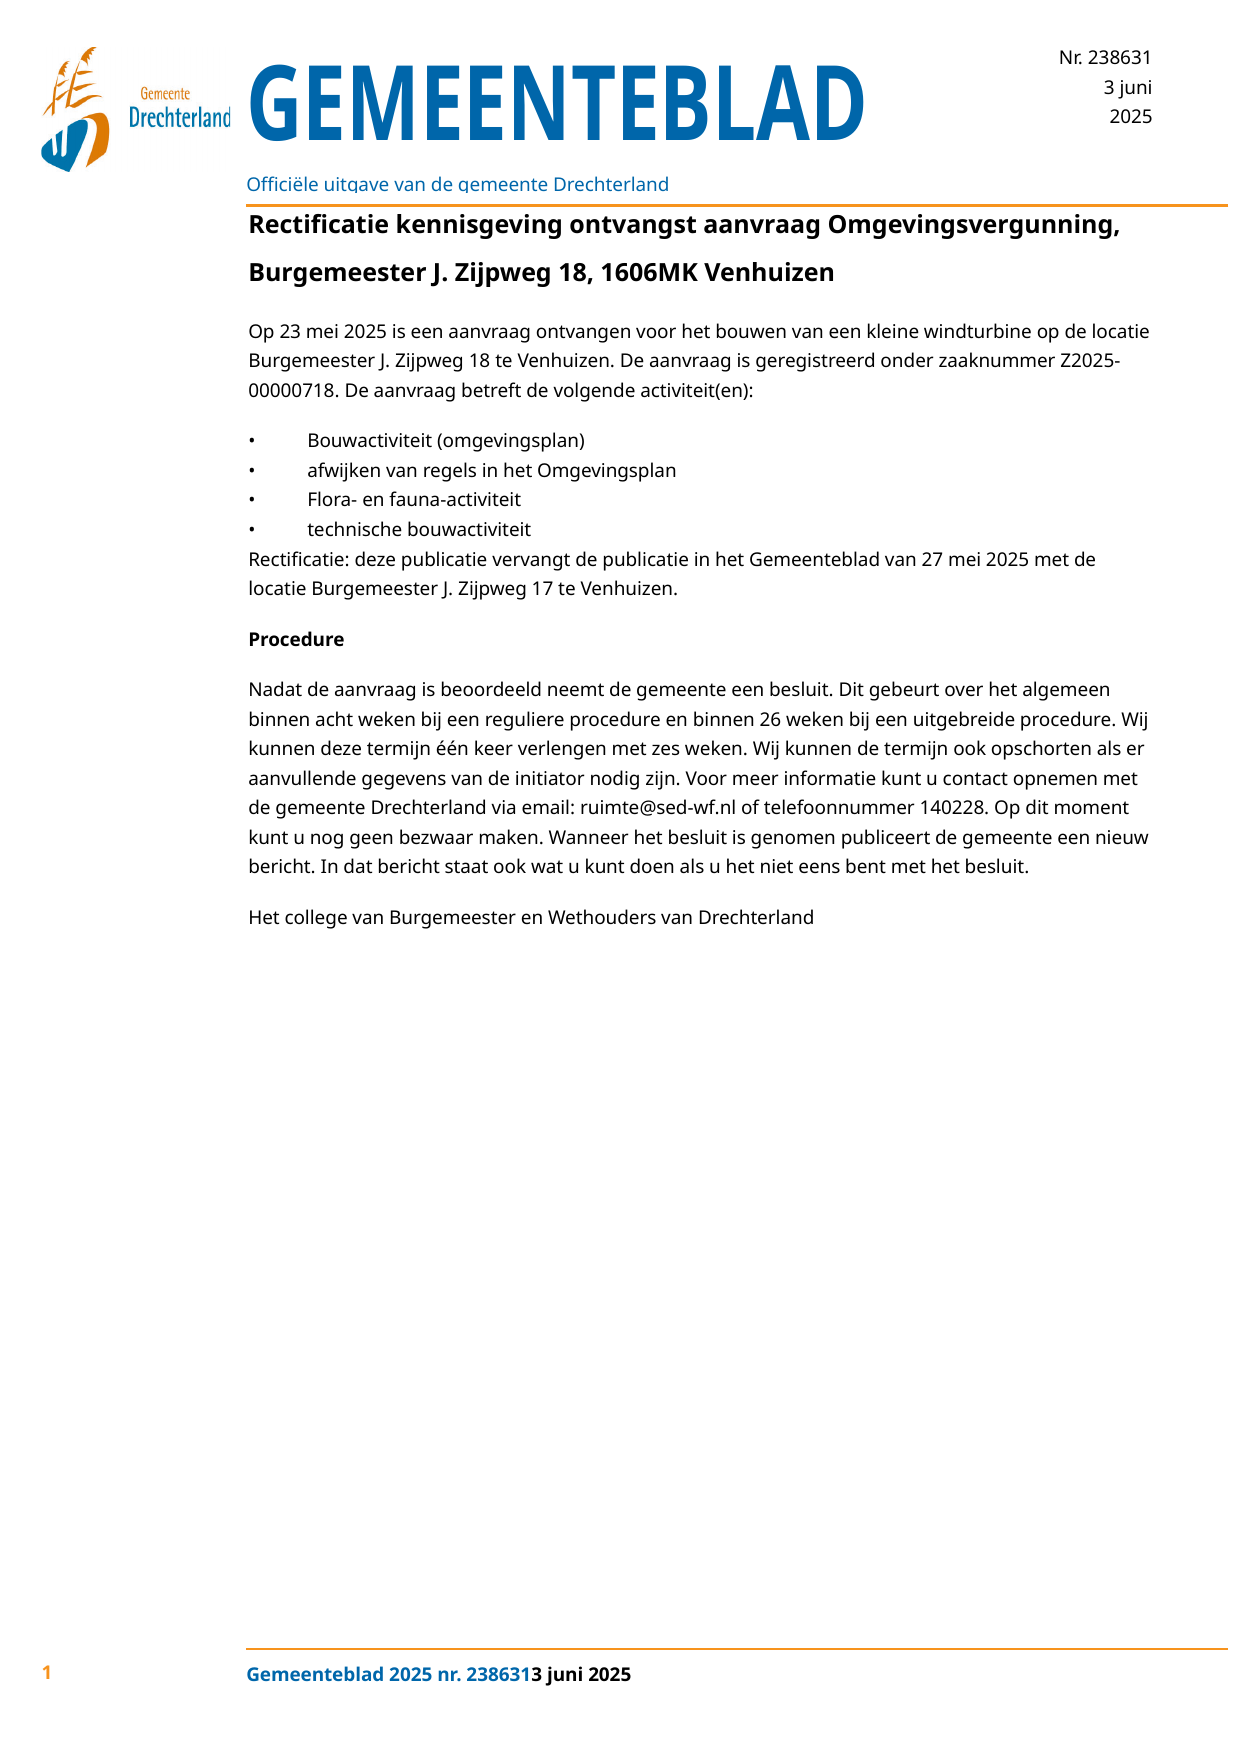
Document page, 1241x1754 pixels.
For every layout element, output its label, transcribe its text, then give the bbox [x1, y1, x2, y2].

picture [41, 47, 231, 172]
text Procedure [248, 626, 1152, 652]
text Nadat de aanvraag is beoordeeld neemt de gemeente een besluit. Dit gebeurt over het algemeen binnen acht weken bij een reguliere procedure en binnen 26 weken bij een uitgebreide procedure. Wij kunnen deze termijn één keer verlengen met zes weken. Wij kunnen de termijn ook opschorten als er aanvullende gegevens van de initiator nodig zijn. Voor meer informatie kunt u contact opnemen met de gemeente Drechterland via email: ruimte@sed-wf.nl of telefoonnummer 140228. Op dit moment kunt u nog geen bezwaar maken. Wanneer het besluit is genomen publiceert de gemeente een nieuw bericht. In dat bericht staat ook wat u kunt doen als u het niet eens bent met het besluit. [248, 676, 1152, 879]
text Rectificatie: deze publicatie vervangt de publicatie in het Gemeenteblad van 27 mei 2025 met de locatie Burgemeester J. Zijpweg 17 te Venhuizen. [248, 546, 1152, 601]
text Het college van Burgemeester en Wethouders van Drechterland [248, 904, 1152, 930]
list afwijken van regels in het Omgevingsplan [248, 457, 1152, 483]
list Flora- en fauna-activiteit [248, 487, 1152, 512]
list technische bouwactiviteit [248, 516, 1152, 542]
text Op 23 mei 2025 is een aanvraag ontvangen voor het bouwen van een kleine windturbine op de locatie Burgemeester J. Zijpweg 18 te Venhuizen. De aanvraag is geregistreerd onder zaaknummer Z2025-00000718. De aanvraag betreft de volgende activiteit(en): [248, 318, 1152, 403]
picture [226, 115, 231, 124]
picture [41, 158, 64, 172]
text Rectificatie kennisgeving ontvangst aanvraag Omgevingsvergunning, Burgemeester J. Zijpweg 18, 1606MK Venhuizen [248, 207, 1152, 288]
list Bouwactiviteit (omgevingsplan) [248, 427, 1152, 453]
